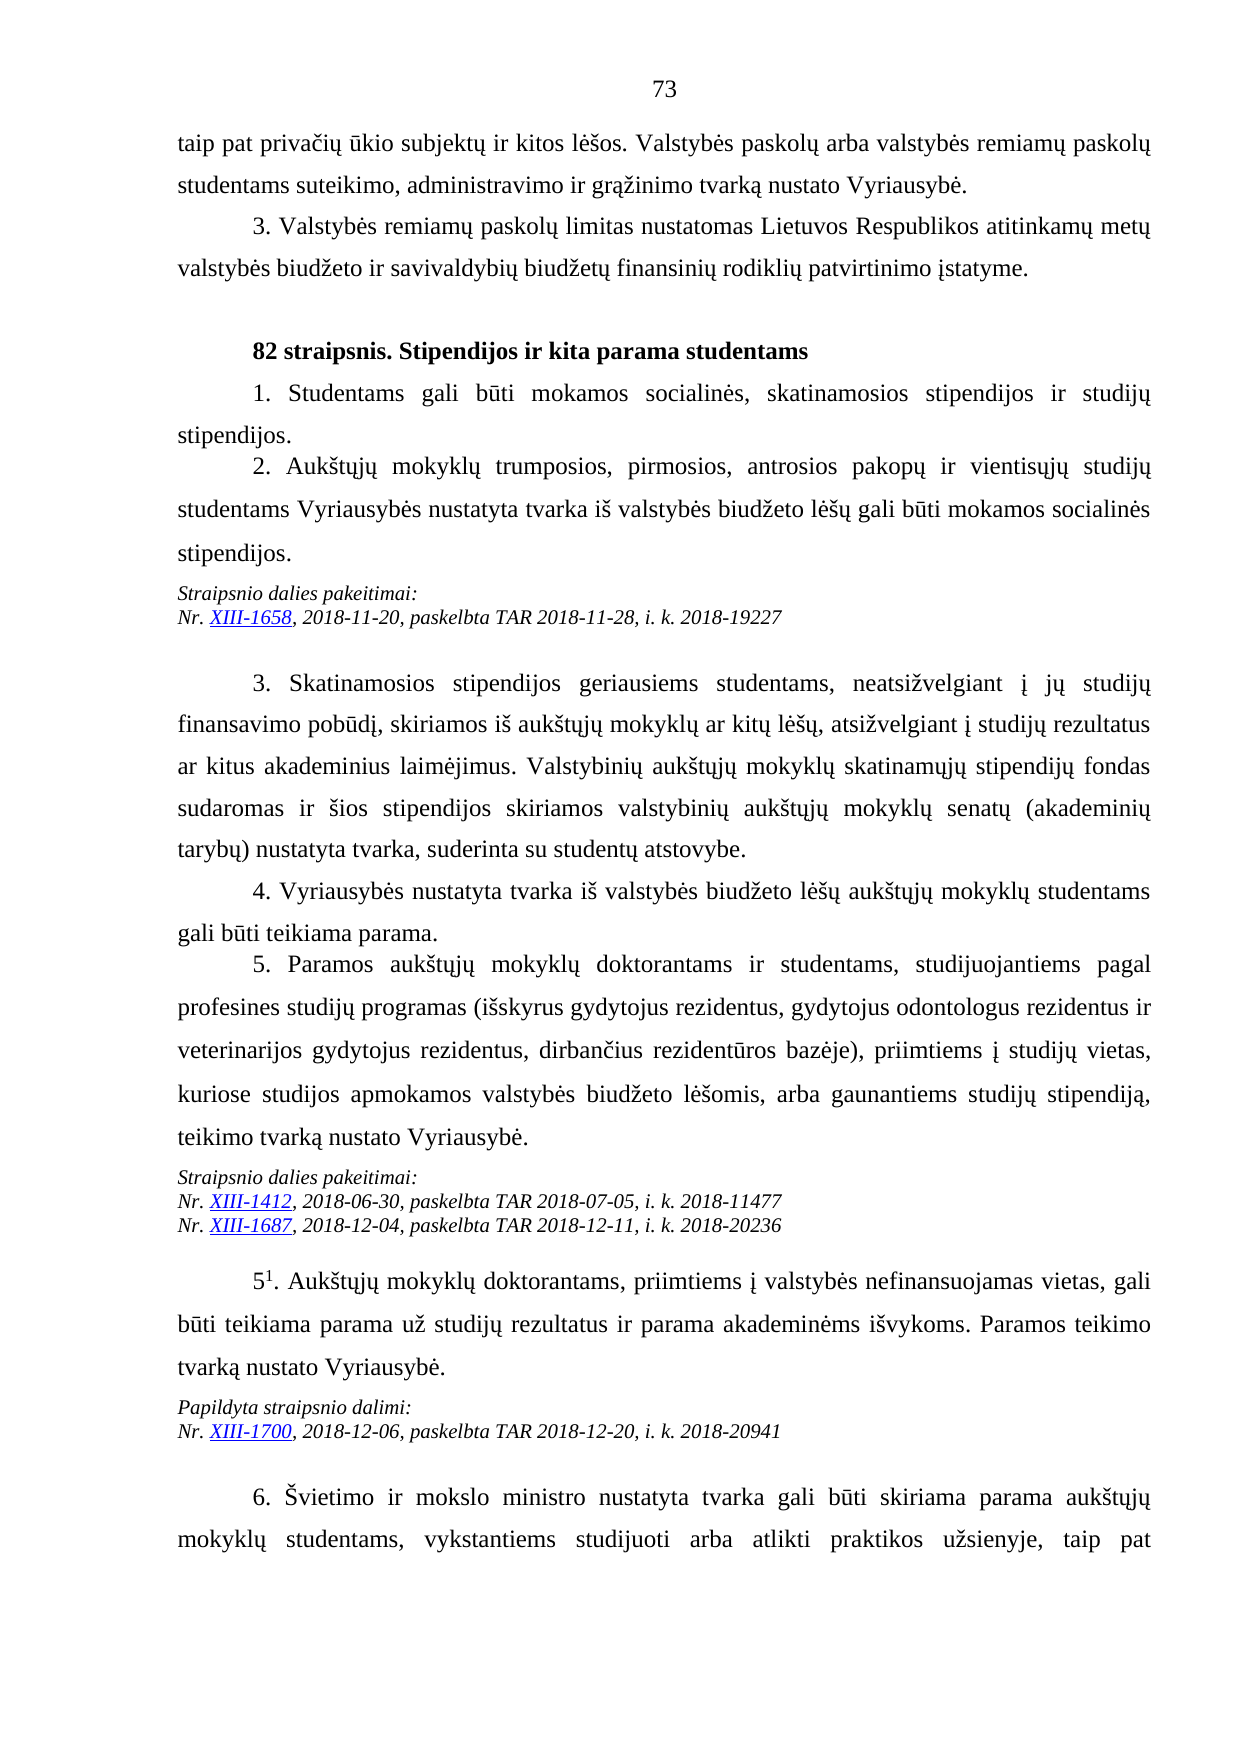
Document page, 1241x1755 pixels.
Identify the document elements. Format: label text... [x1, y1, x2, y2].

text taip pat privačių ūkio subjektų ir kitos lėšos. Valstybės paskolų arba valstybės remiamų paskolų studentams suteikimo, administravimo ir grąžinimo tvarką nustato Vyriausybė. [177, 118, 1152, 201]
text 82 straipsnis. Stipendijos ir kita parama studentams [177, 326, 1152, 368]
text Papildyta straipsnio dalimi: [177, 1395, 1152, 1419]
text Nr. XIII-1687, 2018-12-04, paskelbta TAR 2018-12-11, i. k. 2018-20236 [177, 1213, 1152, 1237]
text 6. Švietimo ir mokslo ministro nustatyta tvarka gali būti skiriama parama aukštųjų mokyklų studentams, vykstantiems studijuoti arba atlikti praktikos užsienyje, taip pat [177, 1472, 1152, 1556]
text 2. Aukštųjų mokyklų trumposios, pirmosios, antrosios pakopų ir vientisųjų studijų studentams Vyriausybės nustatyta tvarka iš valstybės biudžeto lėšų gali būti mokamos socialinės stipendijos. [177, 451, 1152, 566]
text 1. Studentams gali būti mokamos socialinės, skatinamosios stipendijos ir studijų stipendijos. [177, 368, 1152, 451]
text 3. Skatinamosios stipendijos geriausiems studentams, neatsižvelgiant į jų studijų finansavimo pobūdį, skiriamos iš aukštųjų mokyklų ar kitų lėšų, atsižvelgiant į studijų rezultatus ar kitus akademinius laimėjimus. Valstybinių aukštųjų mokyklų skatinamųjų stipendijų fondas sudaromas ir šios stipendijos skiriamos valstybinių aukštųjų mokyklų senatų (akademinių tarybų) nustatyta tvarka, suderinta su studentų atstovybe. [177, 658, 1152, 866]
text Straipsnio dalies pakeitimai: [177, 1165, 1152, 1189]
text Nr. XIII-1412, 2018-06-30, paskelbta TAR 2018-07-05, i. k. 2018-11477 [177, 1189, 1152, 1213]
text 3. Valstybės remiamų paskolų limitas nustatomas Lietuvos Respublikos atitinkamų metų valstybės biudžeto ir savivaldybių biudžetų finansinių rodiklių patvirtinimo įstatyme. [177, 201, 1152, 285]
text Straipsnio dalies pakeitimai: [177, 581, 1152, 605]
text 4. Vyriausybės nustatyta tvarka iš valstybės biudžeto lėšų aukštųjų mokyklų studentams gali būti teikiama parama. [177, 866, 1152, 949]
text 5. Paramos aukštųjų mokyklų doktorantams ir studentams, studijuojantiems pagal profesines studijų programas (išskyrus gydytojus rezidentus, gydytojus odontologus rezidentus ir veterinarijos gydytojus rezidentus, dirbančius rezidentūros bazėje), priimtiems į studijų vietas, kuriose studijos apmokamos valstybės biudžeto lėšomis, arba gaunantiems studijų stipendiją, teikimo tvarką nustato Vyriausybė. [177, 949, 1152, 1151]
text 51. Aukštųjų mokyklų doktorantams, priimtiems į valstybės nefinansuojamas vietas, gali būti teikiama parama už studijų rezultatus ir parama akademinėms išvykoms. Paramos teikimo tvarką nustato Vyriausybė. [177, 1266, 1152, 1381]
text Nr. XIII-1700, 2018-12-06, paskelbta TAR 2018-12-20, i. k. 2018-20941 [177, 1419, 1152, 1443]
text Nr. XIII-1658, 2018-11-20, paskelbta TAR 2018-11-28, i. k. 2018-19227 [177, 605, 1152, 629]
